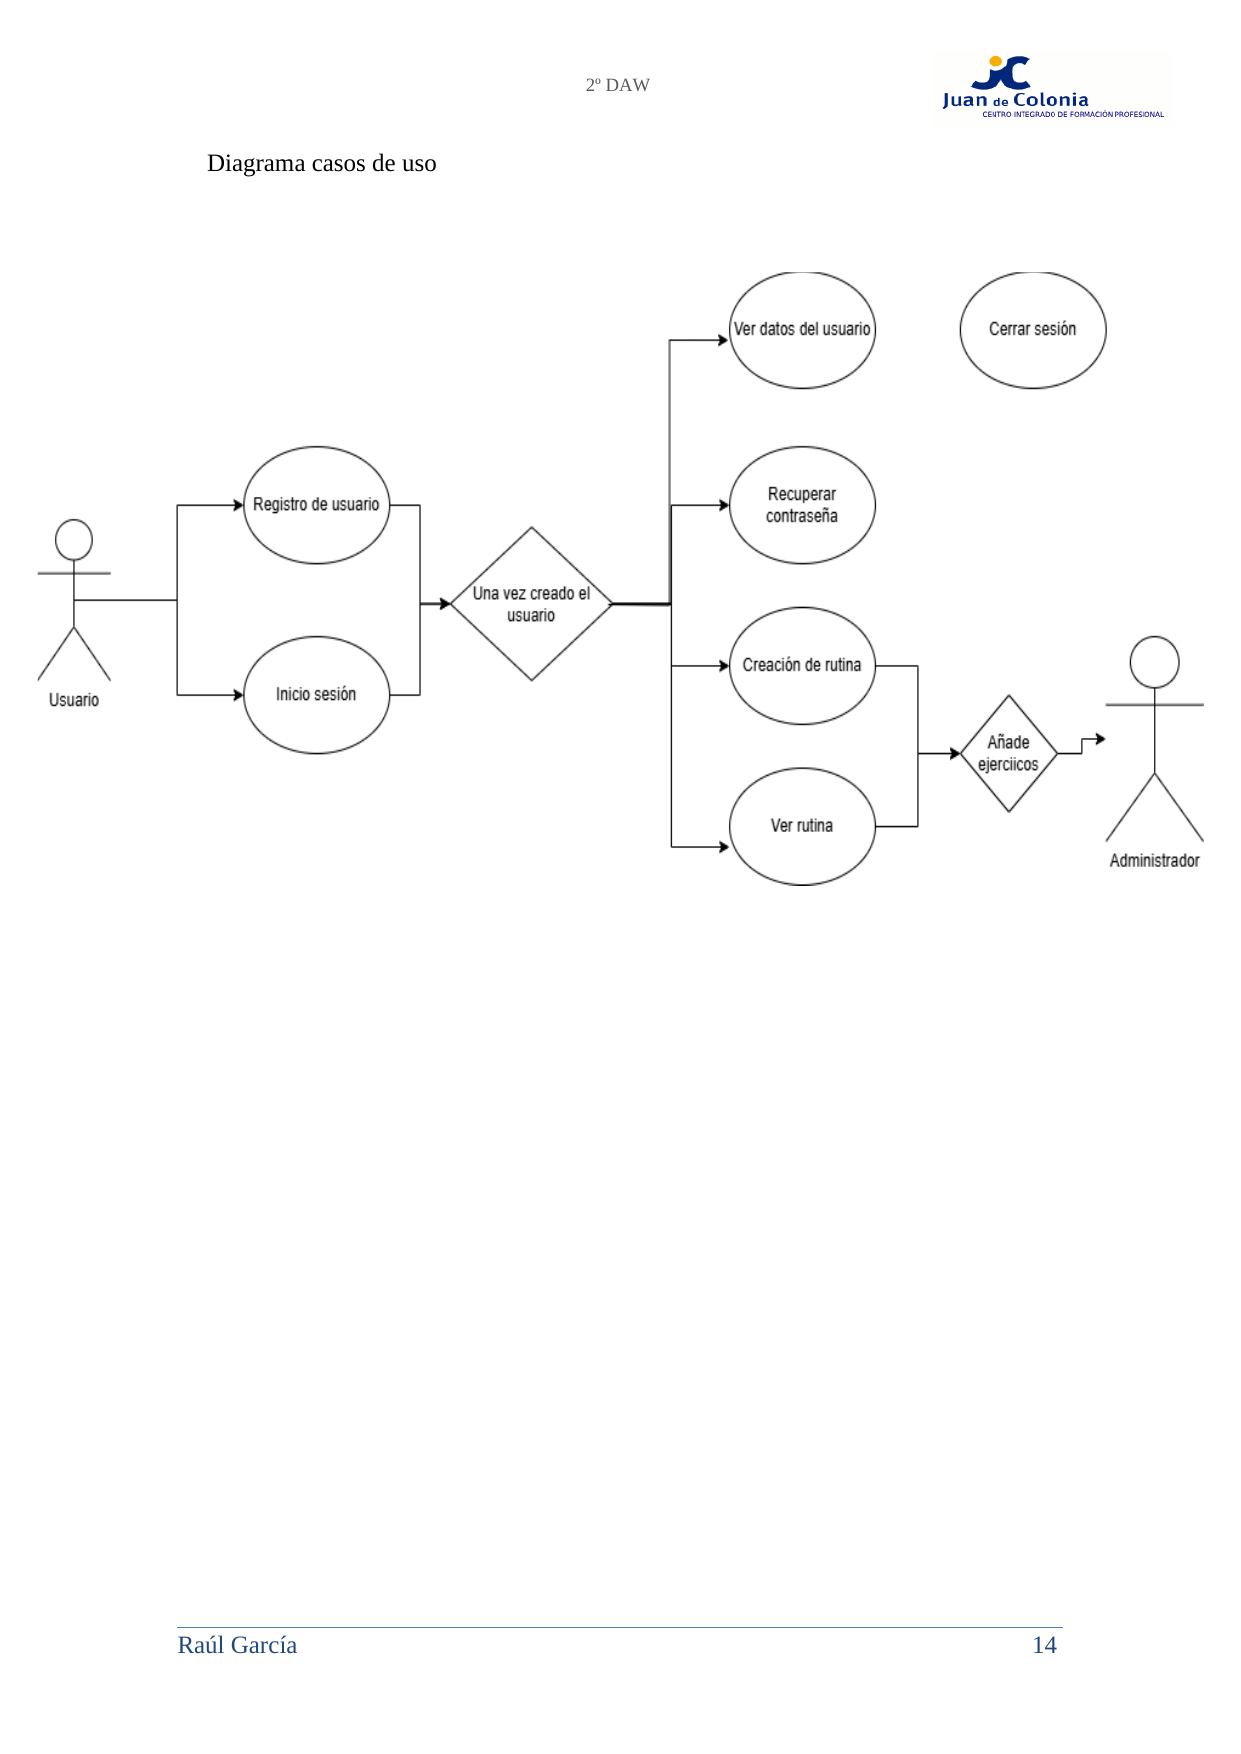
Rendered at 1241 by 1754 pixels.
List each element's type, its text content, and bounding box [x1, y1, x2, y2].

picture [37, 272, 1204, 886]
picture [933, 51, 1175, 126]
text Diagrama casos de uso [207, 148, 1063, 176]
